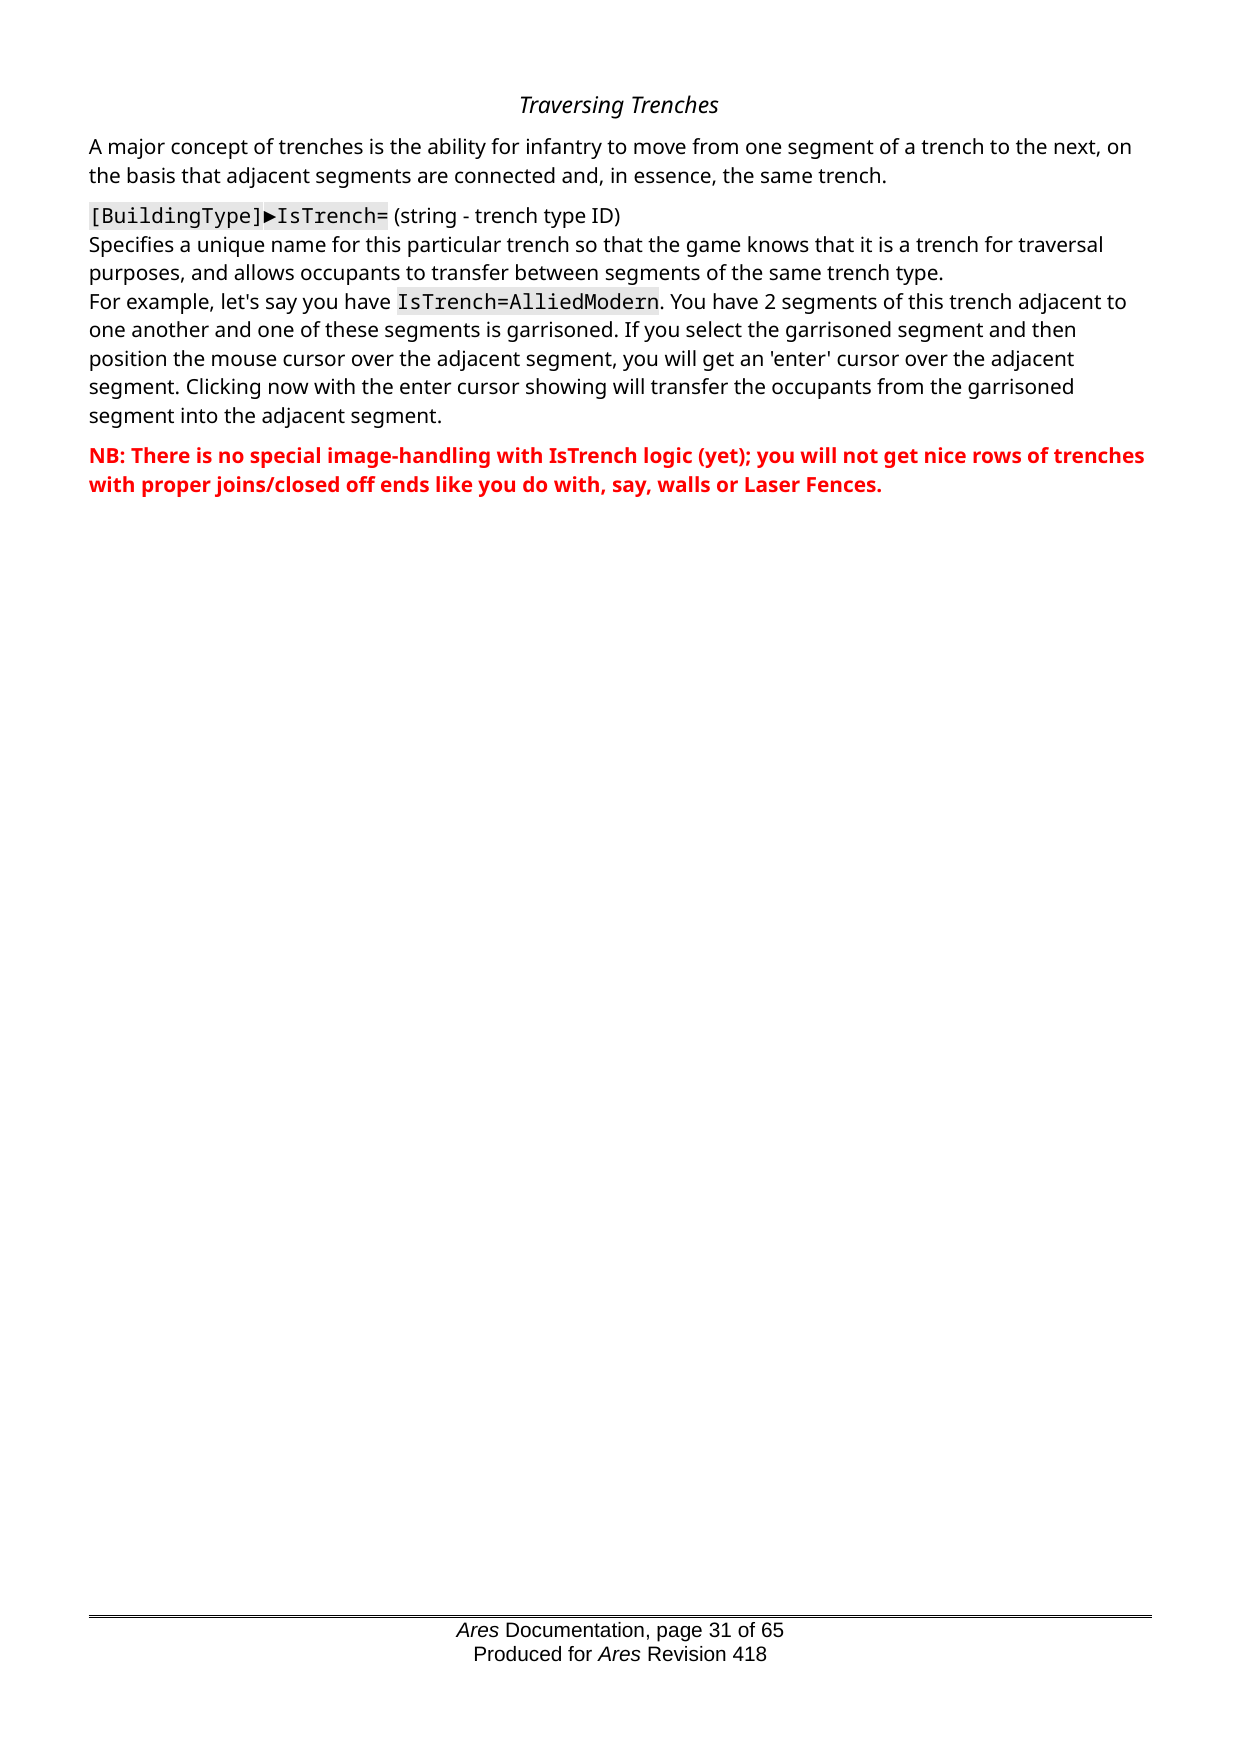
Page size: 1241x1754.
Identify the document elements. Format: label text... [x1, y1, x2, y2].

text NB: There is no special image-handling with IsTrench logic (yet); you will not get nice rows of trenches with proper joins/closed off ends like you do with, say, walls or Laser Fences. [88, 442, 1152, 498]
text [BuildingType]►IsTrench= (string - trench type ID) Specifies a unique name for this particular trench so that the game knows that it is a trench for traversal purposes, and allows occupants to transfer between segments of the same trench type. For example, let's say you have IsTrench=AlliedModern. You have 2 segments of this trench adjacent to one another and one of these segments is garrisoned. If you select the garrisoned segment and then position the mouse cursor over the adjacent segment, you will get an 'enter' cursor over the adjacent segment. Clicking now with the enter cursor showing will transfer the occupants from the garrisoned segment into the adjacent segment. [88, 202, 1152, 429]
subtitle Traversing Trenches [88, 88, 1152, 120]
text A major concept of trenches is the ability for infantry to move from one segment of a trench to the next, on the basis that adjacent segments are connected and, in essence, the same trench. [88, 132, 1152, 189]
